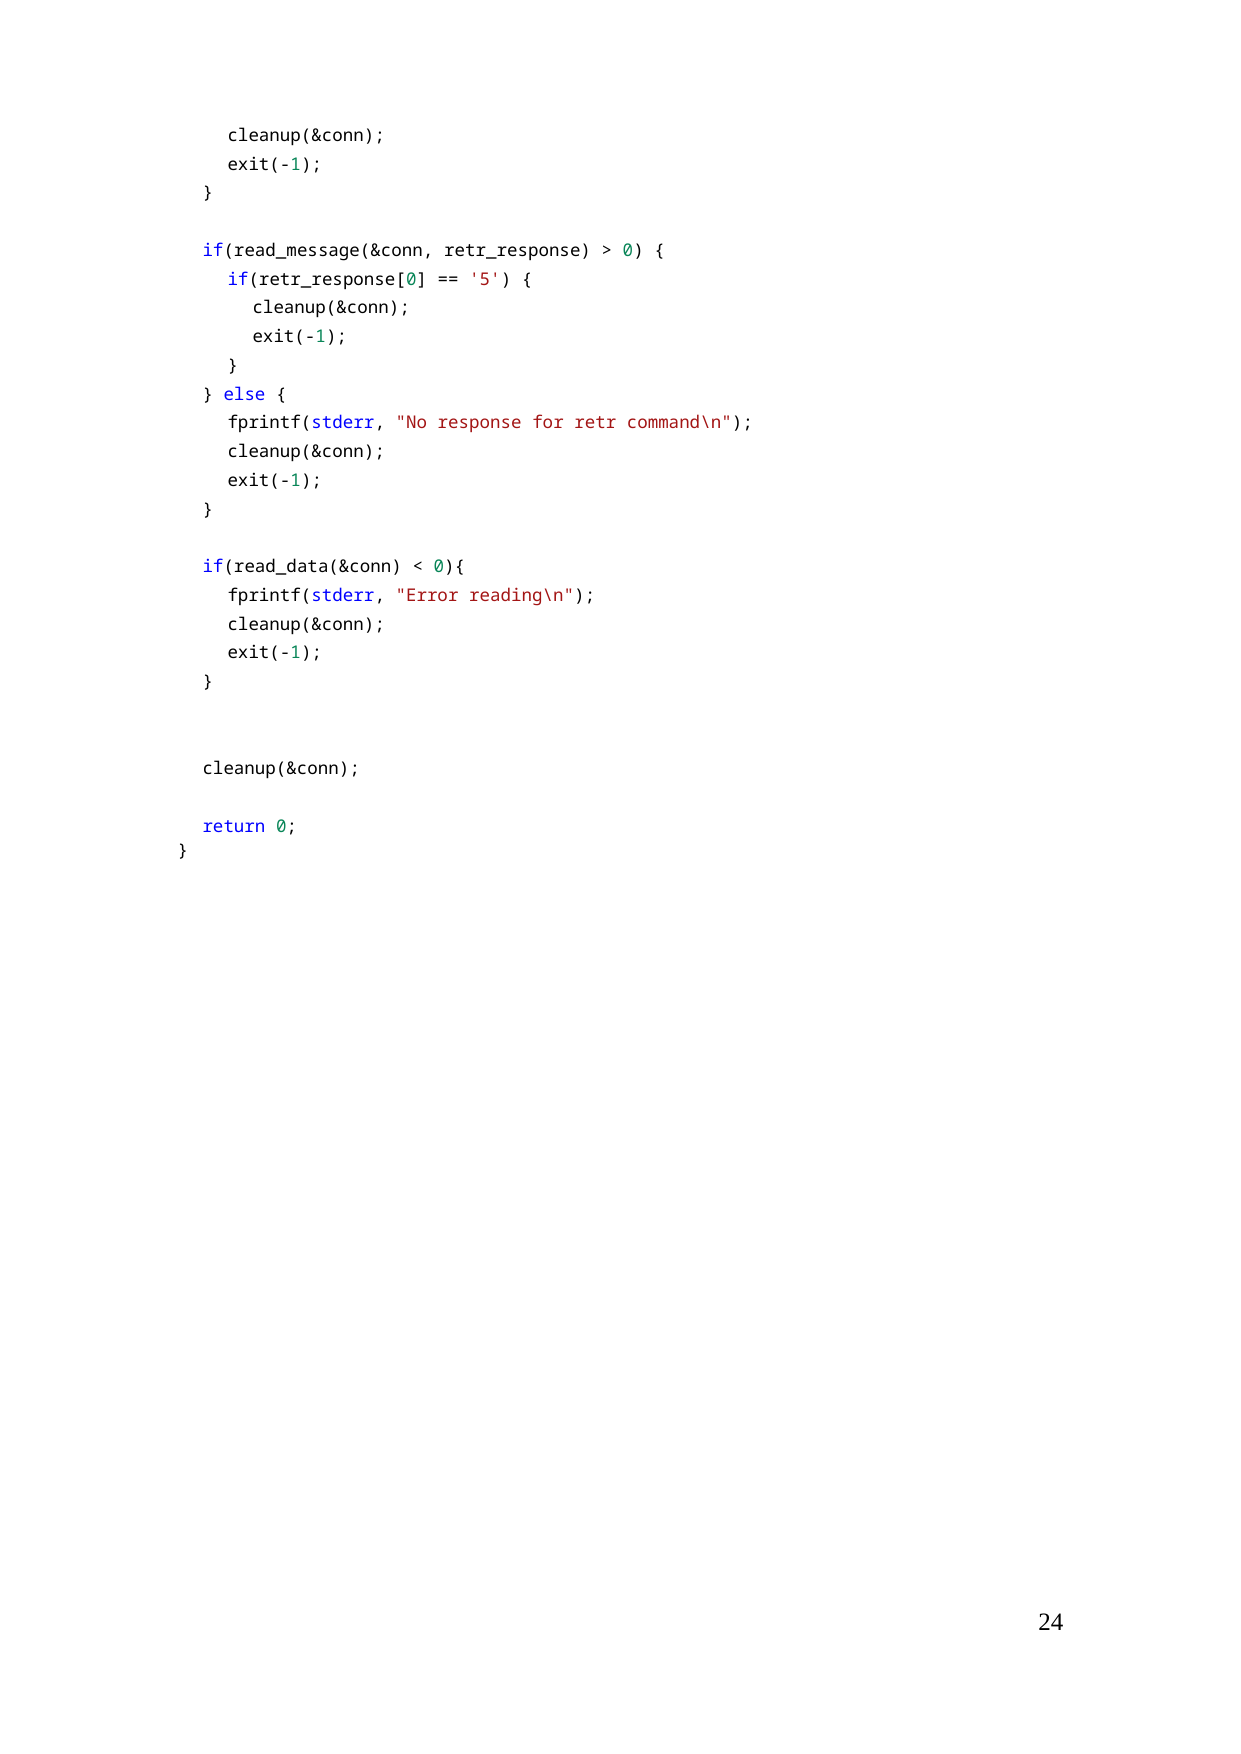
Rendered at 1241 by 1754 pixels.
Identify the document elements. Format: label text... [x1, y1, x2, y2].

text return 0; [177, 809, 1063, 838]
text if(retr_response[0] == '5') { [177, 262, 1063, 291]
text } [177, 838, 1063, 861]
text cleanup(&conn); [177, 751, 1063, 780]
text exit(-1); [177, 319, 1063, 348]
text fprintf(stderr, "Error reading\n"); [177, 578, 1063, 607]
text cleanup(&conn); [177, 118, 1063, 147]
text exit(-1); [177, 636, 1063, 664]
text if(read_message(&conn, retr_response) > 0) { [177, 233, 1063, 262]
text } [177, 176, 1063, 204]
text cleanup(&conn); [177, 291, 1063, 319]
text if(read_data(&conn) < 0){ [177, 549, 1063, 578]
text cleanup(&conn); [177, 607, 1063, 636]
text } [177, 348, 1063, 377]
text cleanup(&conn); [177, 434, 1063, 463]
text } else { [177, 377, 1063, 406]
text exit(-1); [177, 463, 1063, 492]
text } [177, 664, 1063, 693]
text exit(-1); [177, 147, 1063, 176]
text } [177, 492, 1063, 521]
text fprintf(stderr, "No response for retr command\n"); [177, 406, 1063, 434]
